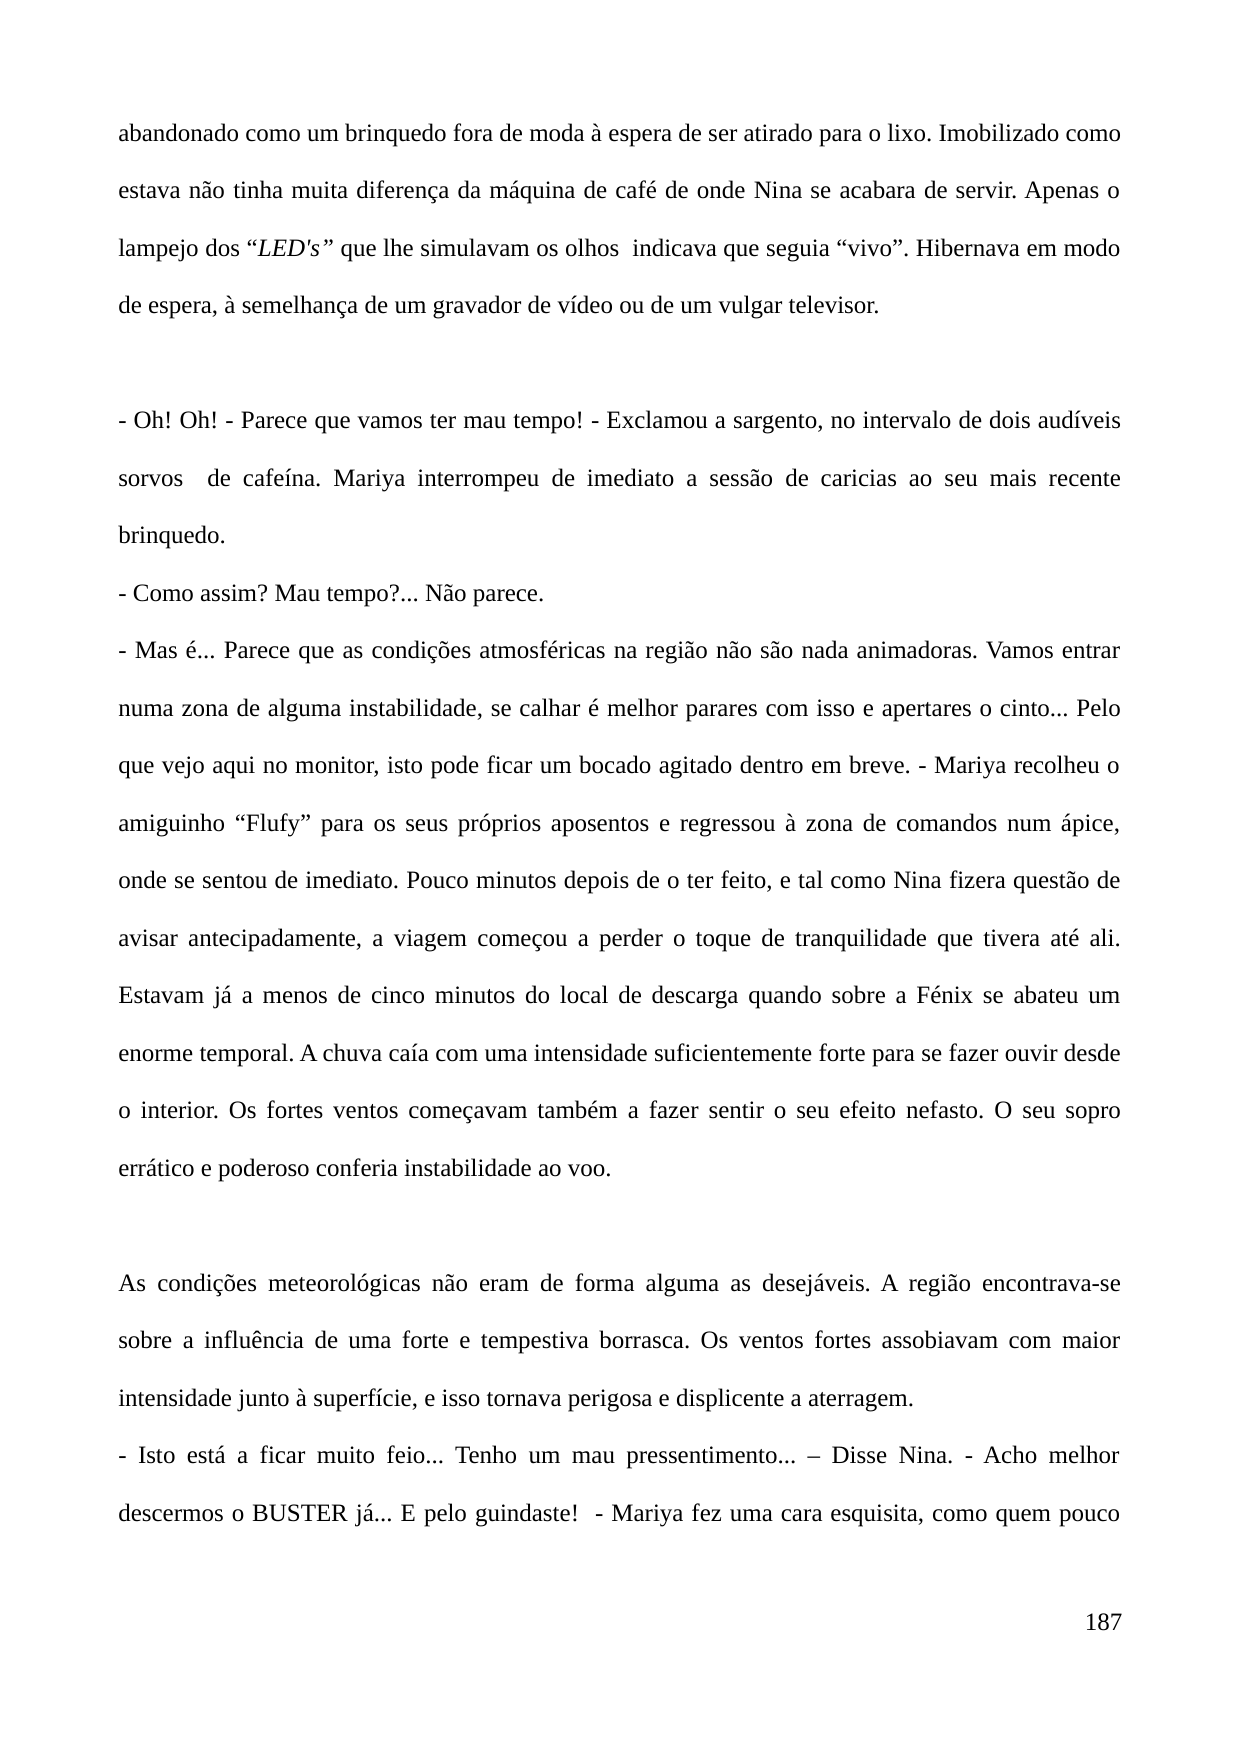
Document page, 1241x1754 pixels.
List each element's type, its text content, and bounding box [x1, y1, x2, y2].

text - Mas é... Parece que as condições atmosféricas na região não são nada animadoras. Vamos entrar numa zona de alguma instabilidade, se calhar é melhor parares com isso e apertares o cinto... Pelo que vejo aqui no monitor, isto pode ficar um bocado agitado dentro em breve. - Mariya recolheu o amiguinho “Flufy” para os seus próprios aposentos e regressou à zona de comandos num ápice, onde se sentou de imediato. Pouco minutos depois de o ter feito, e tal como Nina fizera questão de avisar antecipadamente, a viagem começou a perder o toque de tranquilidade que tivera até ali. Estavam já a menos de cinco minutos do local de descarga quando sobre a Fénix se abateu um enorme temporal. A chuva caía com uma intensidade suficientemente forte para se fazer ouvir desde o interior. Os fortes ventos começavam também a fazer sentir o seu efeito nefasto. O seu sopro errático e poderoso conferia instabilidade ao voo. [118, 636, 1122, 1182]
text As condições meteorológicas não eram de forma alguma as desejáveis. A região encontrava-se sobre a influência de uma forte e tempestiva borrasca. Os ventos fortes assobiavam com maior intensidade junto à superfície, e isso tornava perigosa e displicente a aterragem. [118, 1268, 1122, 1412]
text - Como assim? Mau tempo?... Não parece. [118, 578, 1122, 607]
text abandonado como um brinquedo fora de moda à espera de ser atirado para o lixo. Imobilizado como estava não tinha muita diferença da máquina de café de onde Nina se acabara de servir. Apenas o lampejo dos “LED's” que lhe simulavam os olhos indicava que seguia “vivo”. Hibernava em modo de espera, à semelhança de um gravador de vídeo ou de um vulgar televisor. [118, 118, 1122, 319]
text - Oh! Oh! - Parece que vamos ter mau tempo! - Exclamou a sargento, no intervalo de dois audíveis sorvos de cafeína. Mariya interrompeu de imediato a sessão de caricias ao seu mais recente brinquedo. [118, 406, 1122, 549]
text - Isto está a ficar muito feio... Tenho um mau pressentimento... – Disse Nina. - Acho melhor descermos o BUSTER já... E pelo guindaste! - Mariya fez uma cara esquisita, como quem pouco [118, 1441, 1122, 1527]
